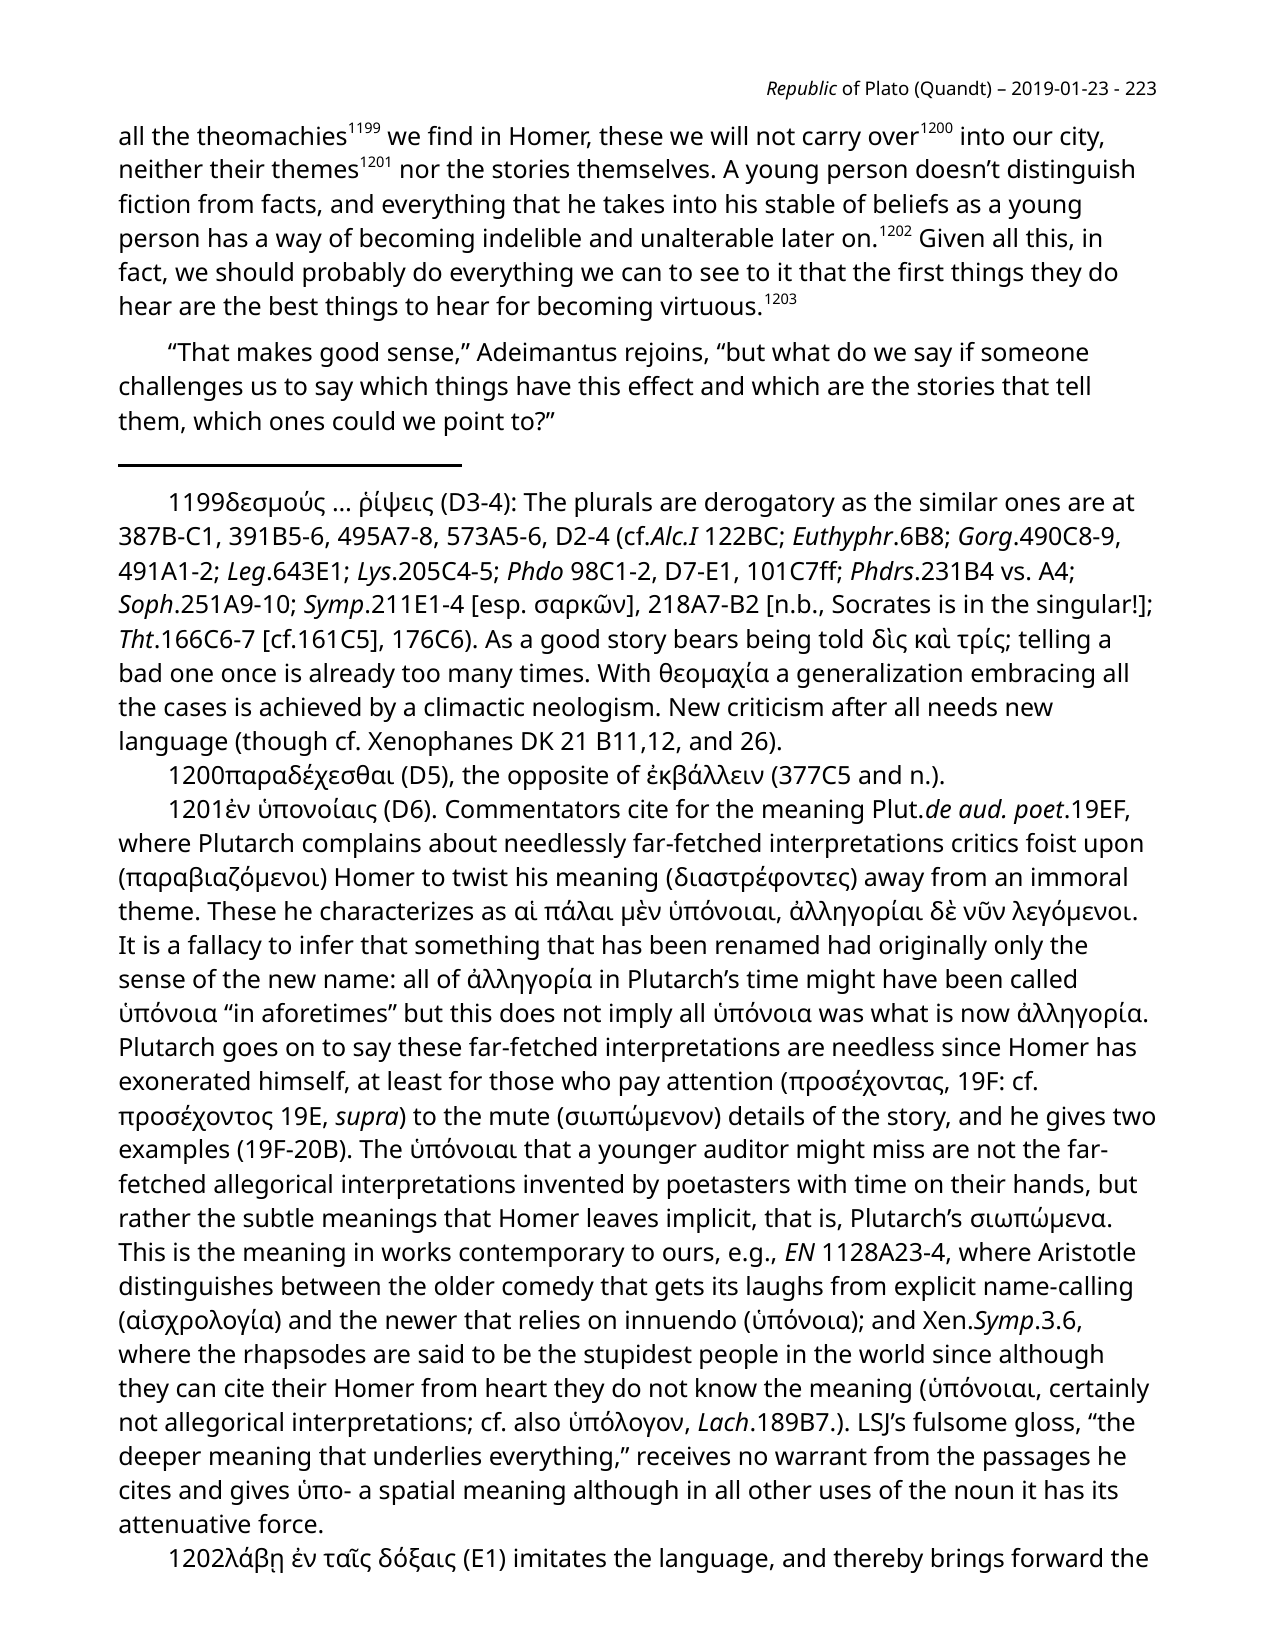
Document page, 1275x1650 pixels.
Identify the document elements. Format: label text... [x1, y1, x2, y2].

text παραδέχεσθαι (D5), the opposite of ἐκβάλλειν (377C5 and n.). [118, 757, 1157, 792]
text δεσμούς … ῥίψεις (D3-4): The plurals are derogatory as the similar ones are at 387B-C1, 391B5-6, 495A7-8, 573A5-6, D2-4 (cf.Alc.I 122BC; Euthyphr.6B8; Gorg.490C8-9, 491A1-2; Leg.643E1; Lys.205C4-5; Phdo 98C1-2, D7-E1, 101C7ff; Phdrs.231B4 vs. A4; Soph.251A9-10; Symp.211E1-4 [esp. σαρκῶν], 218A7-B2 [n.b., Socrates is in the singular!]; Tht.166C6-7 [cf.161C5], 176C6). As a good story bears being told δὶς καὶ τρίς; telling a bad one once is already too many times. With θεομαχία a generalization embracing all the cases is achieved by a climactic neologism. New criticism after all needs new language (though cf. Xenophanes DK 21 B11,12, and 26). [118, 485, 1157, 757]
text ἐν ὑπονοίαις (D6). Commentators cite for the meaning Plut.de aud. poet.19EF, where Plutarch complains about needlessly far-fetched interpretations critics foist upon (παραβιαζόμενοι) Homer to twist his meaning (διαστρέφοντες) away from an immoral theme. These he characterizes as αἱ πάλαι μὲν ὑπόνοιαι, ἀλληγορίαι δὲ νῦν λεγόμενοι. It is a fallacy to infer that something that has been renamed had originally only the sense of the new name: all of ἀλληγορία in Plutarch’s time might have been called ὑπόνοια “in aforetimes” but this does not imply all ὑπόνοια was what is now ἀλληγορία. Plutarch goes on to say these far-fetched interpretations are needless since Homer has exonerated himself, at least for those who pay attention (προσέχοντας, 19F: cf. προσέχοντος 19E, supra) to the mute (σιωπώμενον) details of the story, and he gives two examples (19F-20B). The ὑπόνοιαι that a younger auditor might miss are not the far-fetched allegorical interpretations invented by poetasters with time on their hands, but rather the subtle meanings that Homer leaves implicit, that is, Plutarch’s σιωπώμενα. This is the meaning in works contemporary to ours, e.g., EN 1128A23-4, where Aristotle distinguishes between the older comedy that gets its laughs from explicit name-calling (αἰσχρολογία) and the newer that relies on innuendo (ὑπόνοια); and Xen.Symp.3.6, where the rhapsodes are said to be the stupidest people in the world since although they can cite their Homer from heart they do not know the meaning (ὑπόνοιαι, certainly not allegorical interpretations; cf. also ὑπόλογον, Lach.189B7.). LSJ’s fulsome gloss, “the deeper meaning that underlies everything,” receives no warrant from the passages he cites and gives ὑπο- a spatial meaning although in all other uses of the noun it has its attenuative force. [118, 792, 1157, 1541]
text Nor, to be sure, shall we tell them in general that the gods fight wars and foment plots and pitch battles against each other. Besides being false like the rest we surely need those who are to be guarding the city to hold the belief that it is most shameful to fall easily into discord with each other. We hardly need to depict such tales in our embroidery for them to see, about a Battle of the Giants and other such dissension among the gods and heroes and their very relatives and families. If we are to persuade them that citizen never yet fought against citizen and that to do so would be impious, it is this sort of thing, instead, that the children must hear from their grandfathers and grandmothers; and as they grow older they must compel the poets to write stories nearer to such themes as these. As for the bindings of Hera by her son and the hurlings of Hephaestos by his father when he was about to defend his mother, and all the theomachies we find in Homer, these we will not carry over into our city, neither their themes nor the stories themselves. A young person doesn’t distinguish fiction from facts, and everything that he takes into his stable of beliefs as a young person has a way of becoming indelible and unalterable later on. Given all this, in fact, we should probably do everything we can to see to it that the first things they do hear are the best things to hear for becoming virtuous. [118, 118, 1157, 322]
text λάβῃ ἐν ταῖς δόξαις (E1) imitates the language, and thereby brings forward the idea, of 377B7-9, with elaboration. [118, 1541, 1157, 1575]
text “That makes good sense,” Adeimantus rejoins, “but what do we say if someone challenges us to say which things have this effect and which are the stories that tell them, which ones could we point to?” [118, 335, 1157, 437]
